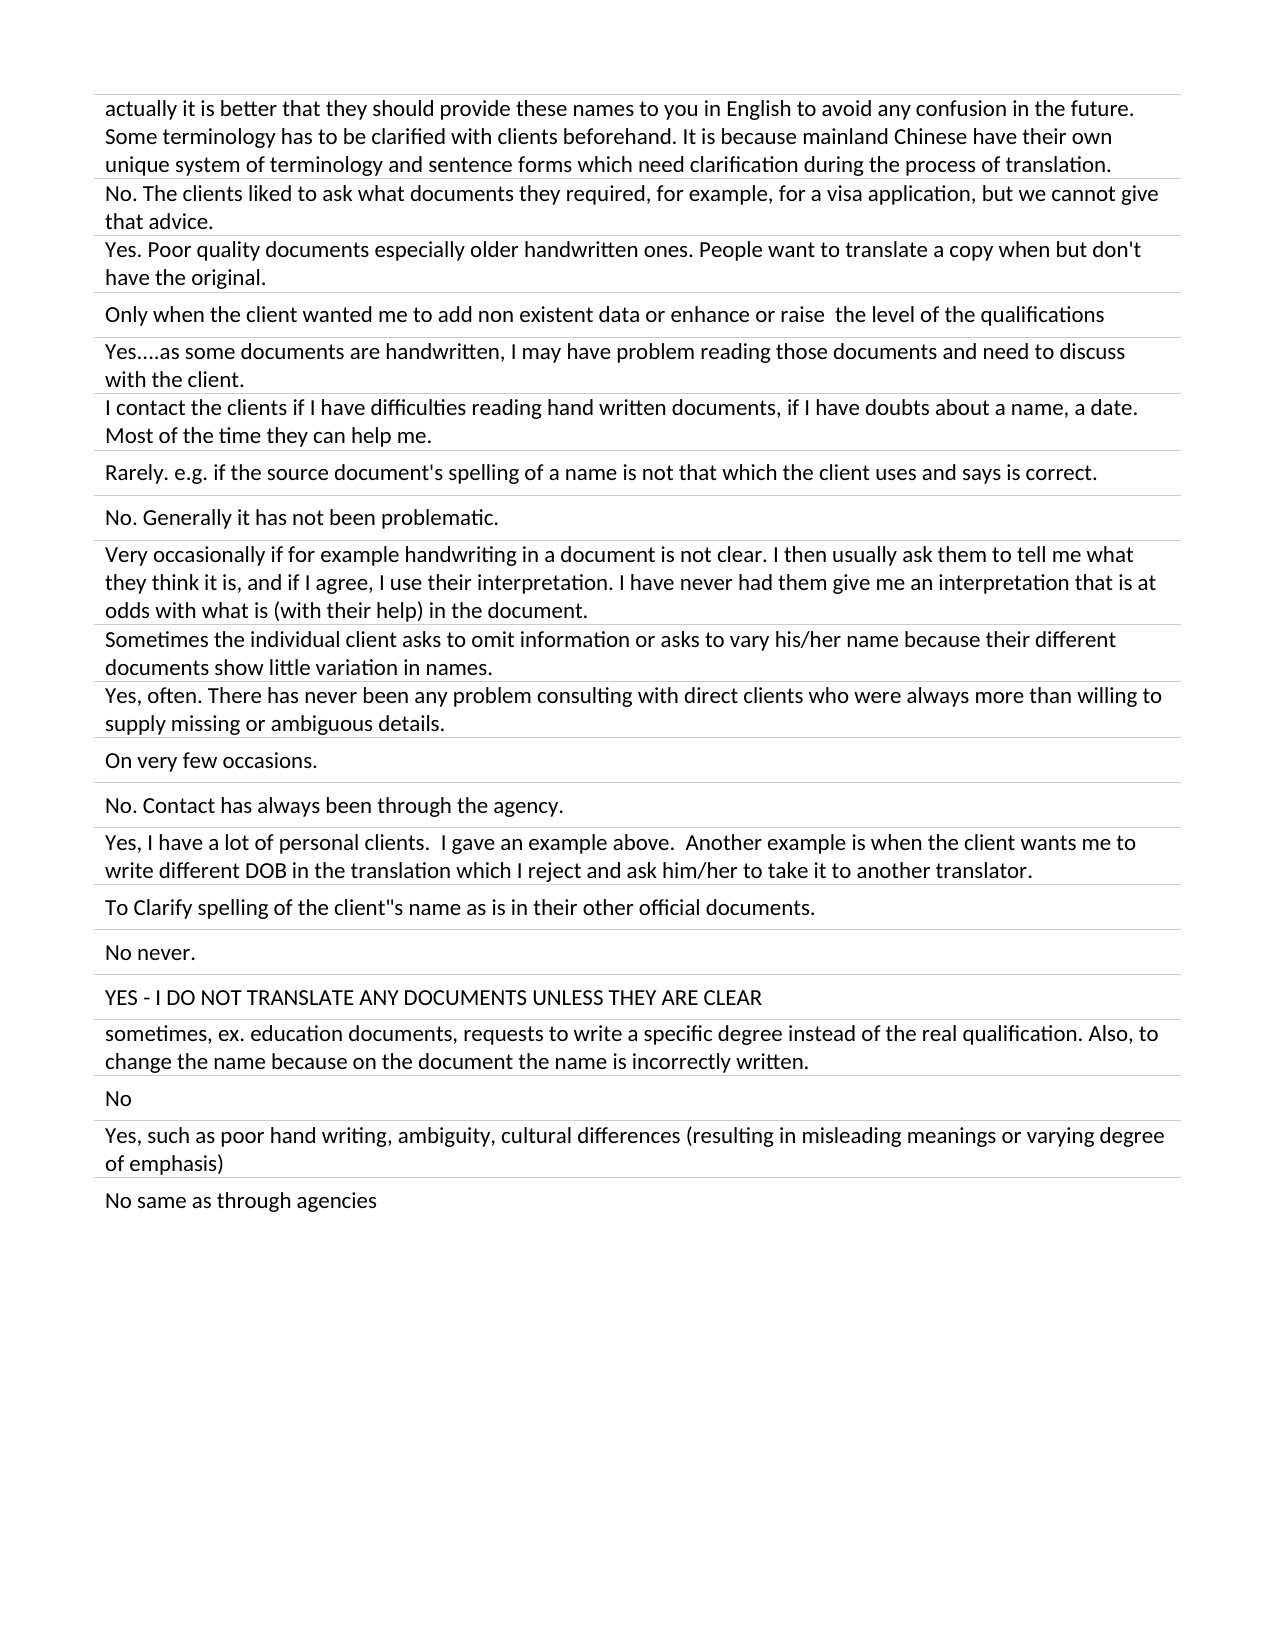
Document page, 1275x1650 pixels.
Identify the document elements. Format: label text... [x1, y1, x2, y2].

table_cell actually it is better that they should provide these names to you in English to avoid any confusion in the future. Some terminology has to be clarified with clients beforehand. It is because mainland Chinese have their own unique system of terminology and sentence forms which need clarification during the process of translation. [94, 95, 1181, 178]
table_cell YES - I DO NOT TRANSLATE ANY DOCUMENTS UNLESS THEY ARE CLEAR [94, 975, 1181, 1019]
table_cell No never. [94, 930, 1181, 974]
table_cell No. The clients liked to ask what documents they required, for example, for a visa application, but we cannot give that advice. [94, 179, 1181, 235]
table_cell Yes....as some documents are handwritten, I may have problem reading those documents and need to discuss with the client. [94, 338, 1181, 393]
table_cell Yes, often. There has never been any problem consulting with direct clients who were always more than willing to supply missing or ambiguous details. [94, 682, 1181, 737]
table_cell Rarely. e.g. if the source document's spelling of a name is not that which the client uses and says is correct. [94, 451, 1181, 494]
table_cell Very occasionally if for example handwriting in a document is not clear. I then usually ask them to tell me what they think it is, and if I agree, I use their interpretation. I have never had them give me an interpretation that is at odds with what is (with their help) in the document. [94, 541, 1181, 624]
table_cell No. Contact has always been through the agency. [94, 783, 1181, 827]
table_cell No [94, 1076, 1181, 1120]
table_cell sometimes, ex. education documents, requests to write a specific degree instead of the real qualification. Also, to change the name because on the document the name is incorrectly written. [94, 1020, 1181, 1075]
table_cell No same as through agencies [94, 1178, 1181, 1222]
table_cell No. Generally it has not been problematic. [94, 496, 1181, 539]
table_cell Only when the client wanted me to add non existent data or enhance or raise the level of the qualifications [94, 293, 1181, 336]
table_cell I contact the clients if I have difficulties reading hand written documents, if I have doubts about a name, a date. Most of the time they can help me. [94, 394, 1181, 449]
table_cell Yes. Poor quality documents especially older handwritten ones. People want to translate a copy when but don't have the original. [94, 236, 1181, 291]
table_cell Sometimes the individual client asks to omit information or asks to vary his/her name because their different documents show little variation in names. [94, 625, 1181, 681]
table_cell Yes, I have a lot of personal clients. I gave an example above. Another example is when the client wants me to write different DOB in the translation which I reject and ask him/her to take it to another translator. [94, 828, 1181, 884]
table_cell To Clarify spelling of the client"s name as is in their other official documents. [94, 885, 1181, 929]
table_cell Yes, such as poor hand writing, ambiguity, cultural differences (resulting in misleading meanings or varying degree of emphasis) [94, 1121, 1181, 1177]
table_cell On very few occasions. [94, 738, 1181, 782]
